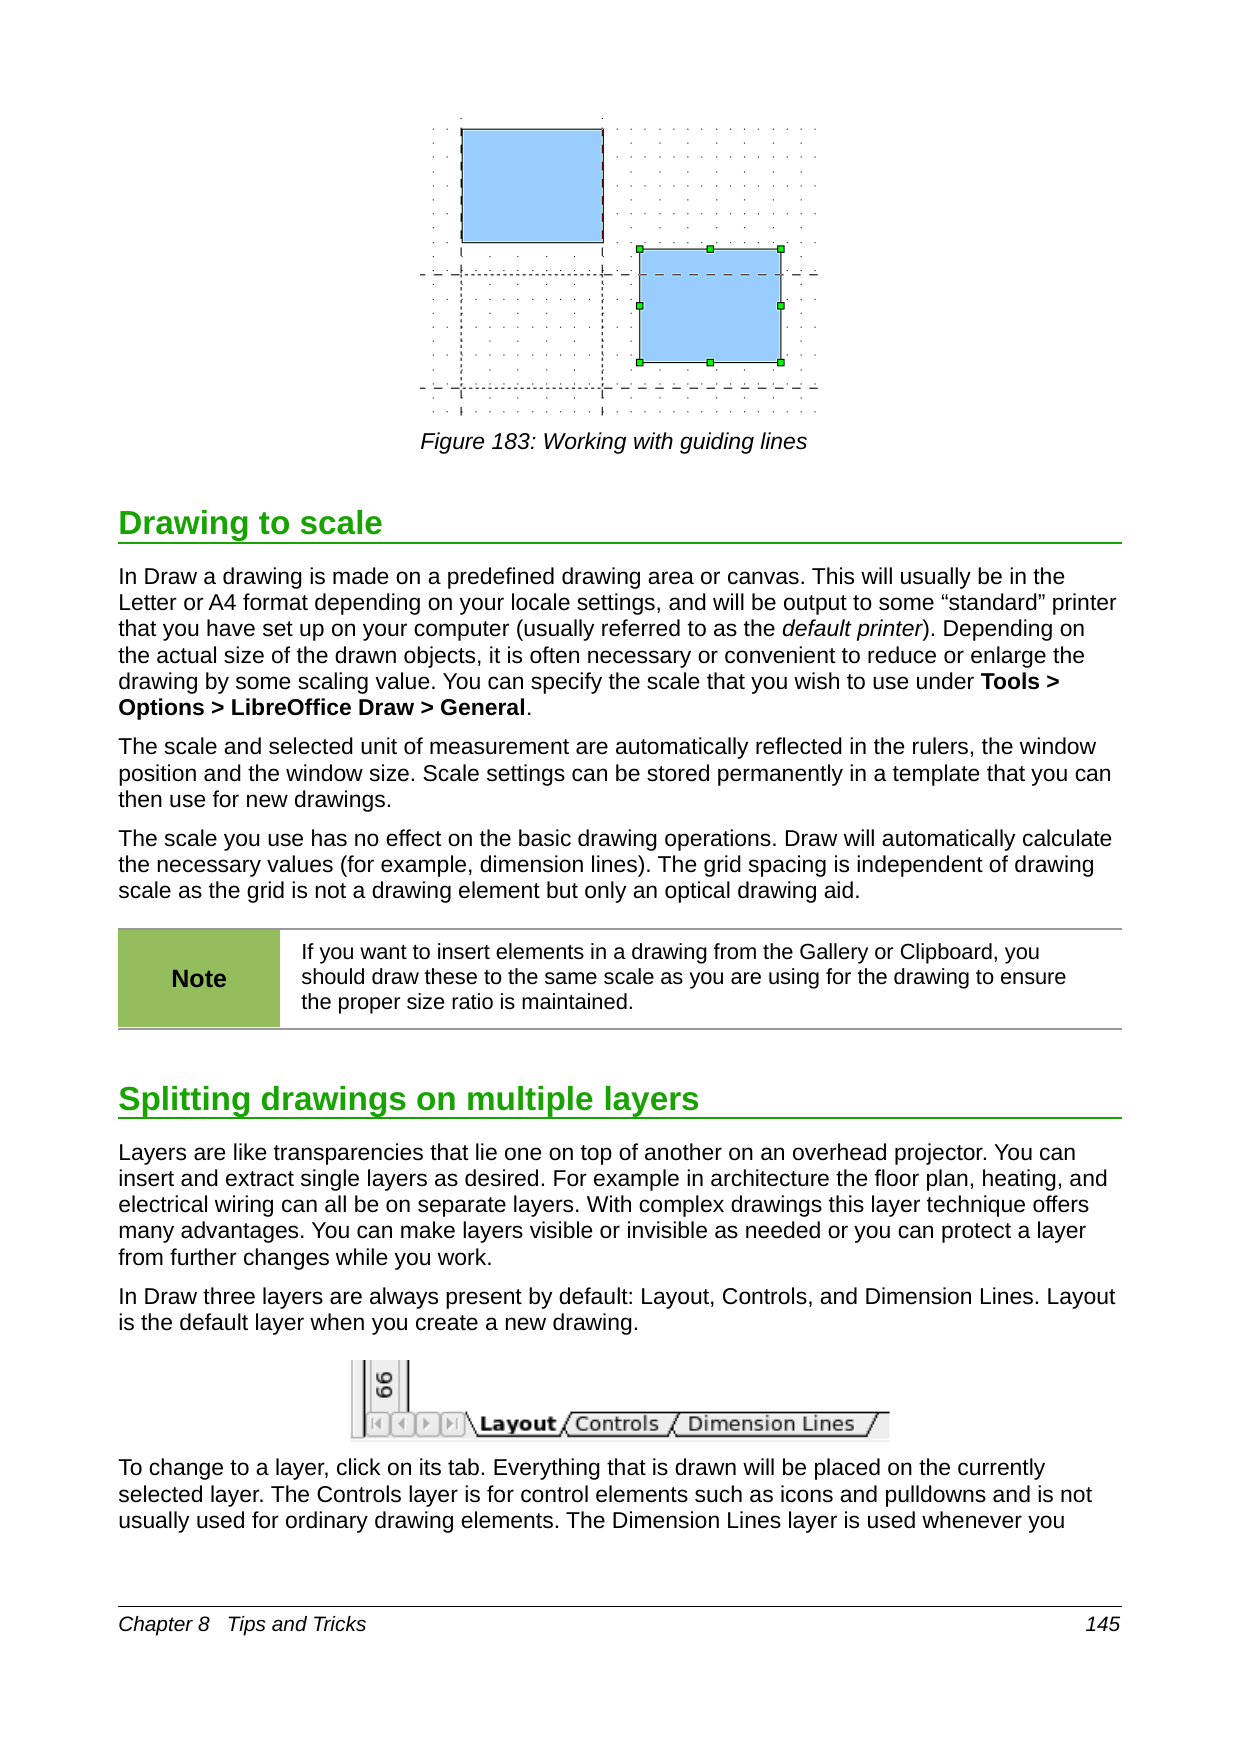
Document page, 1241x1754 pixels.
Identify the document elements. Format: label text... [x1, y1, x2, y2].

text In Draw three layers are always present by default: Layout, Controls, and Dimension Lines. Layout is the default layer when you create a new drawing. [118, 1283, 1122, 1335]
table_header If you want to insert elements in a drawing from the Gallery or Clipboard, you should draw these to the same scale as you are using for the drawing to ensure the proper size ratio is maintained. [280, 930, 1122, 1027]
subtitle Drawing to scale [118, 503, 1122, 542]
text The scale you use has no effect on the basic drawing operations. Draw will automatically calculate the necessary values (for example, dimension lines). The grid spacing is independent of drawing scale as the grid is not a drawing element but only an optical drawing aid. [118, 825, 1122, 904]
text Layers are like transparencies that lie one on top of another on an overhead projector. You can insert and extract single layers as desired. For example in architecture the floor plan, heating, and electrical wiring can all be on separate layers. With complex drawings this layer technique offers many advantages. You can make layers visible or invisible as needed or you can protect a layer from further changes while you work. [118, 1138, 1122, 1270]
picture [420, 118, 821, 422]
text Figure 183: Working with guiding lines [420, 428, 820, 454]
text In Draw a drawing is made on a predefined drawing area or canvas. This will usually be in the Letter or A4 format depending on your locale settings, and will be output to some “standard” printer that you have set up on your computer (usually referred to as the default printer). Depending on the actual size of the drawn objects, it is often necessary or convenient to reduce or enlarge the drawing by some scaling value. You can specify the scale that you wish to use under Tools > Options > LibreOffice Draw > General. [118, 563, 1122, 721]
text The scale and selected unit of measurement are automatically reflected in the rulers, the window position and the window size. Scale settings can be stored permanently in a template that you can then use for new drawings. [118, 733, 1122, 812]
picture [350, 1360, 890, 1442]
text To change to a layer, click on its tab. Everything that is drawn will be placed on the currently selected layer. The Controls layer is for control elements such as icons and pulldowns and is not usually used for ordinary drawing elements. The Dimension Lines layer is used whenever you [118, 1454, 1122, 1533]
table_header Note [118, 930, 280, 1027]
subtitle Splitting drawings on multiple layers [118, 1079, 1122, 1117]
